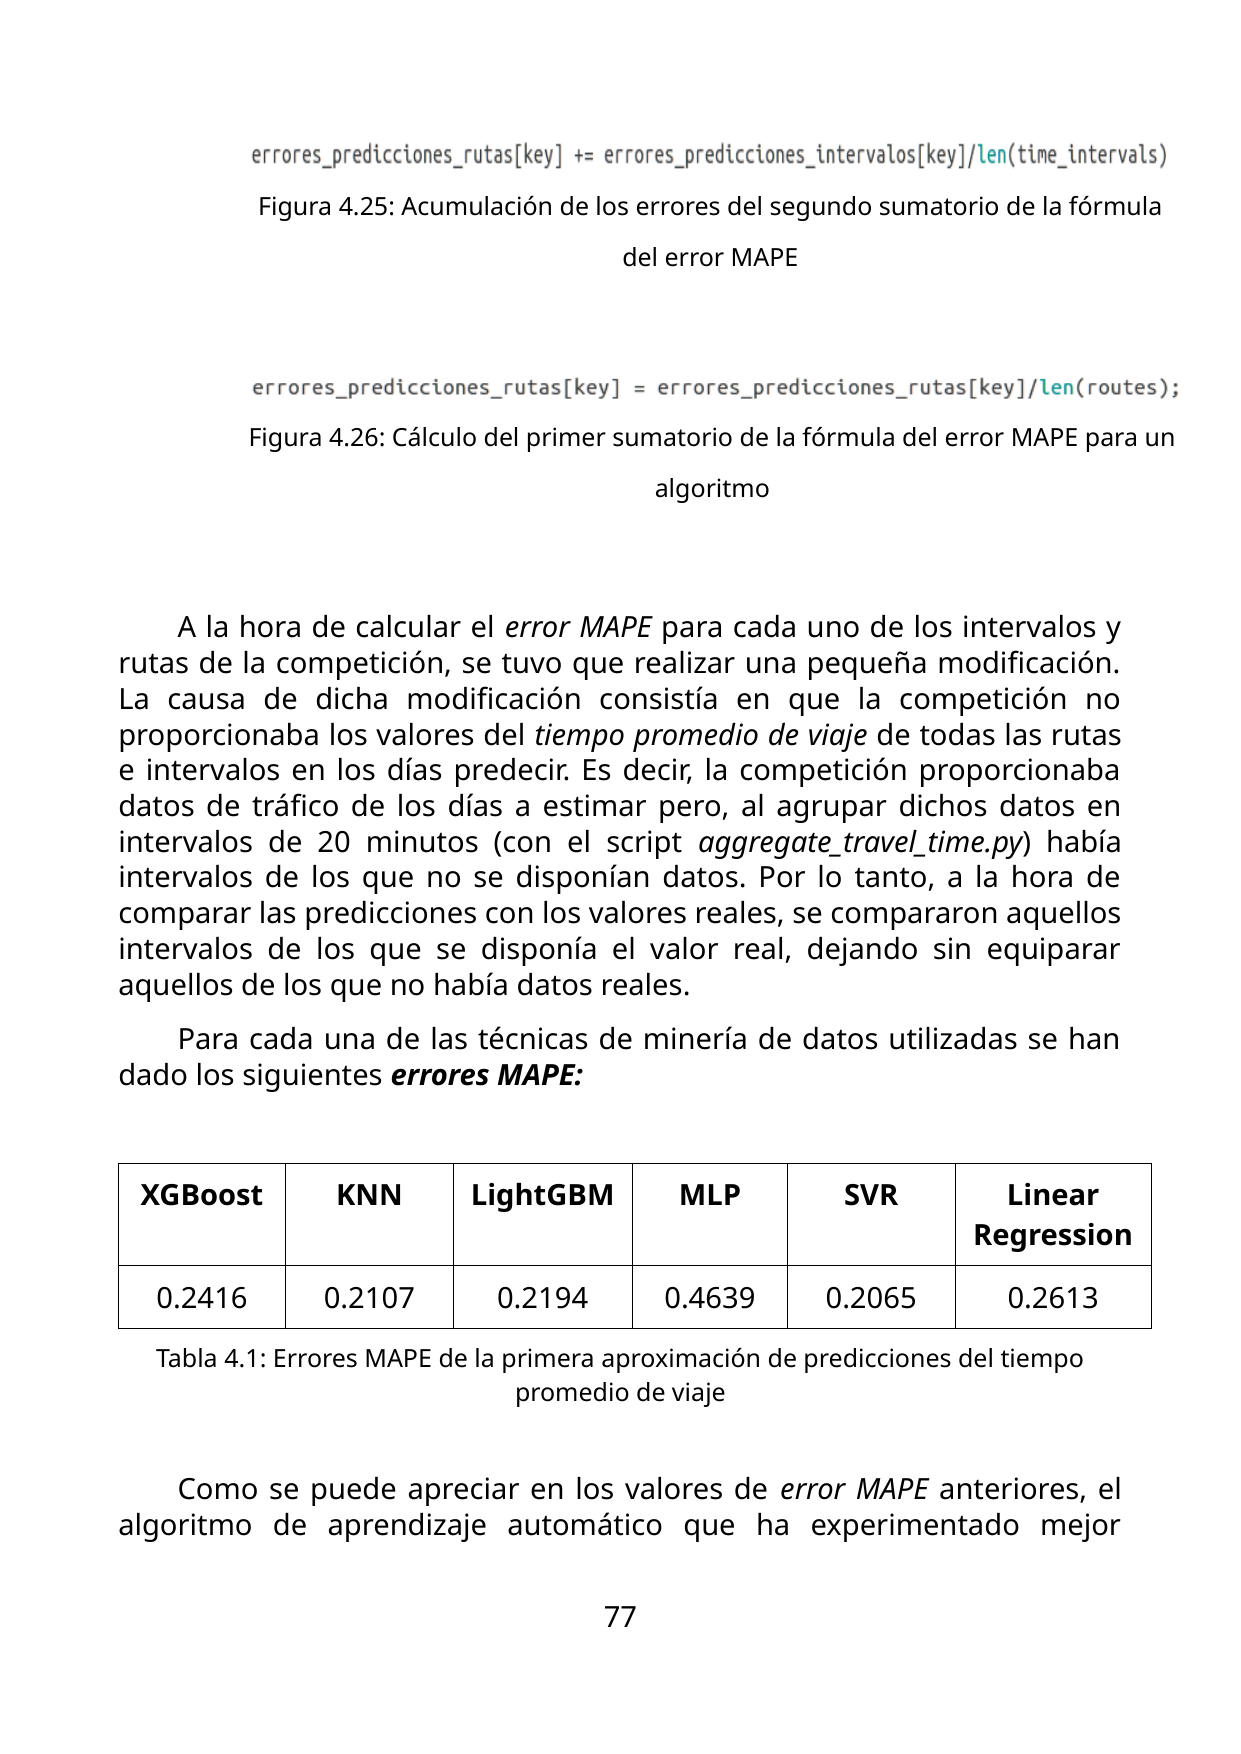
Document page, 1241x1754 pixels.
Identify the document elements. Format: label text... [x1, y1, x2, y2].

text Figura 4.26: Cálculo del primer sumatorio de la fórmula del error MAPE para un algoritmo [243, 403, 1182, 504]
table_header Linear Regression [956, 1164, 1151, 1265]
table_cell 0.2194 [454, 1266, 632, 1328]
text A la hora de calcular el error MAPE para cada uno de los intervalos y rutas de la competición, se tuvo que realizar una pequeña modificación. La causa de dicha modificación consistía en que la competición no proporcionaba los valores del tiempo promedio de viaje de todas las rutas e intervalos en los días predecir. Es decir, la competición proporcionaba datos de tráfico de los días a estimar pero, al agrupar dichos datos en intervalos de 20 minutos (con el script aggregate_travel_time.py) había intervalos de los que no se disponían datos. Por lo tanto, a la hora de comparar las predicciones con los valores reales, se compararon aquellos intervalos de los que se disponía el valor real, dejando sin equiparar aquellos de los que no había datos reales. [118, 607, 1122, 1003]
table_header LightGBM [454, 1164, 632, 1265]
table_header MLP [633, 1164, 787, 1265]
table_cell 0.4639 [633, 1266, 787, 1328]
picture [242, 375, 1182, 403]
list Figura 4.25: Acumulación de los errores del segundo sumatorio de la fórmula del error MAPE [246, 172, 1175, 273]
table_cell 0.2065 [788, 1266, 955, 1328]
table_header SVR [788, 1164, 955, 1265]
table_cell 0.2416 [119, 1266, 285, 1328]
picture [245, 141, 1175, 172]
table_cell 0.2613 [956, 1266, 1151, 1328]
table_header KNN [286, 1164, 453, 1265]
text Tabla 4.1: Errores MAPE de la primera aproximación de predicciones del tiempo promedio de viaje [118, 1341, 1122, 1409]
text Como se puede apreciar en los valores de error MAPE anteriores, el algoritmo de aprendizaje automático que ha experimentado mejor [118, 1468, 1122, 1543]
text Para cada una de las técnicas de minería de datos utilizadas se han dado los siguientes errores MAPE: [118, 1018, 1122, 1093]
table_cell 0.2107 [286, 1266, 453, 1328]
table_header XGBoost [119, 1164, 285, 1265]
